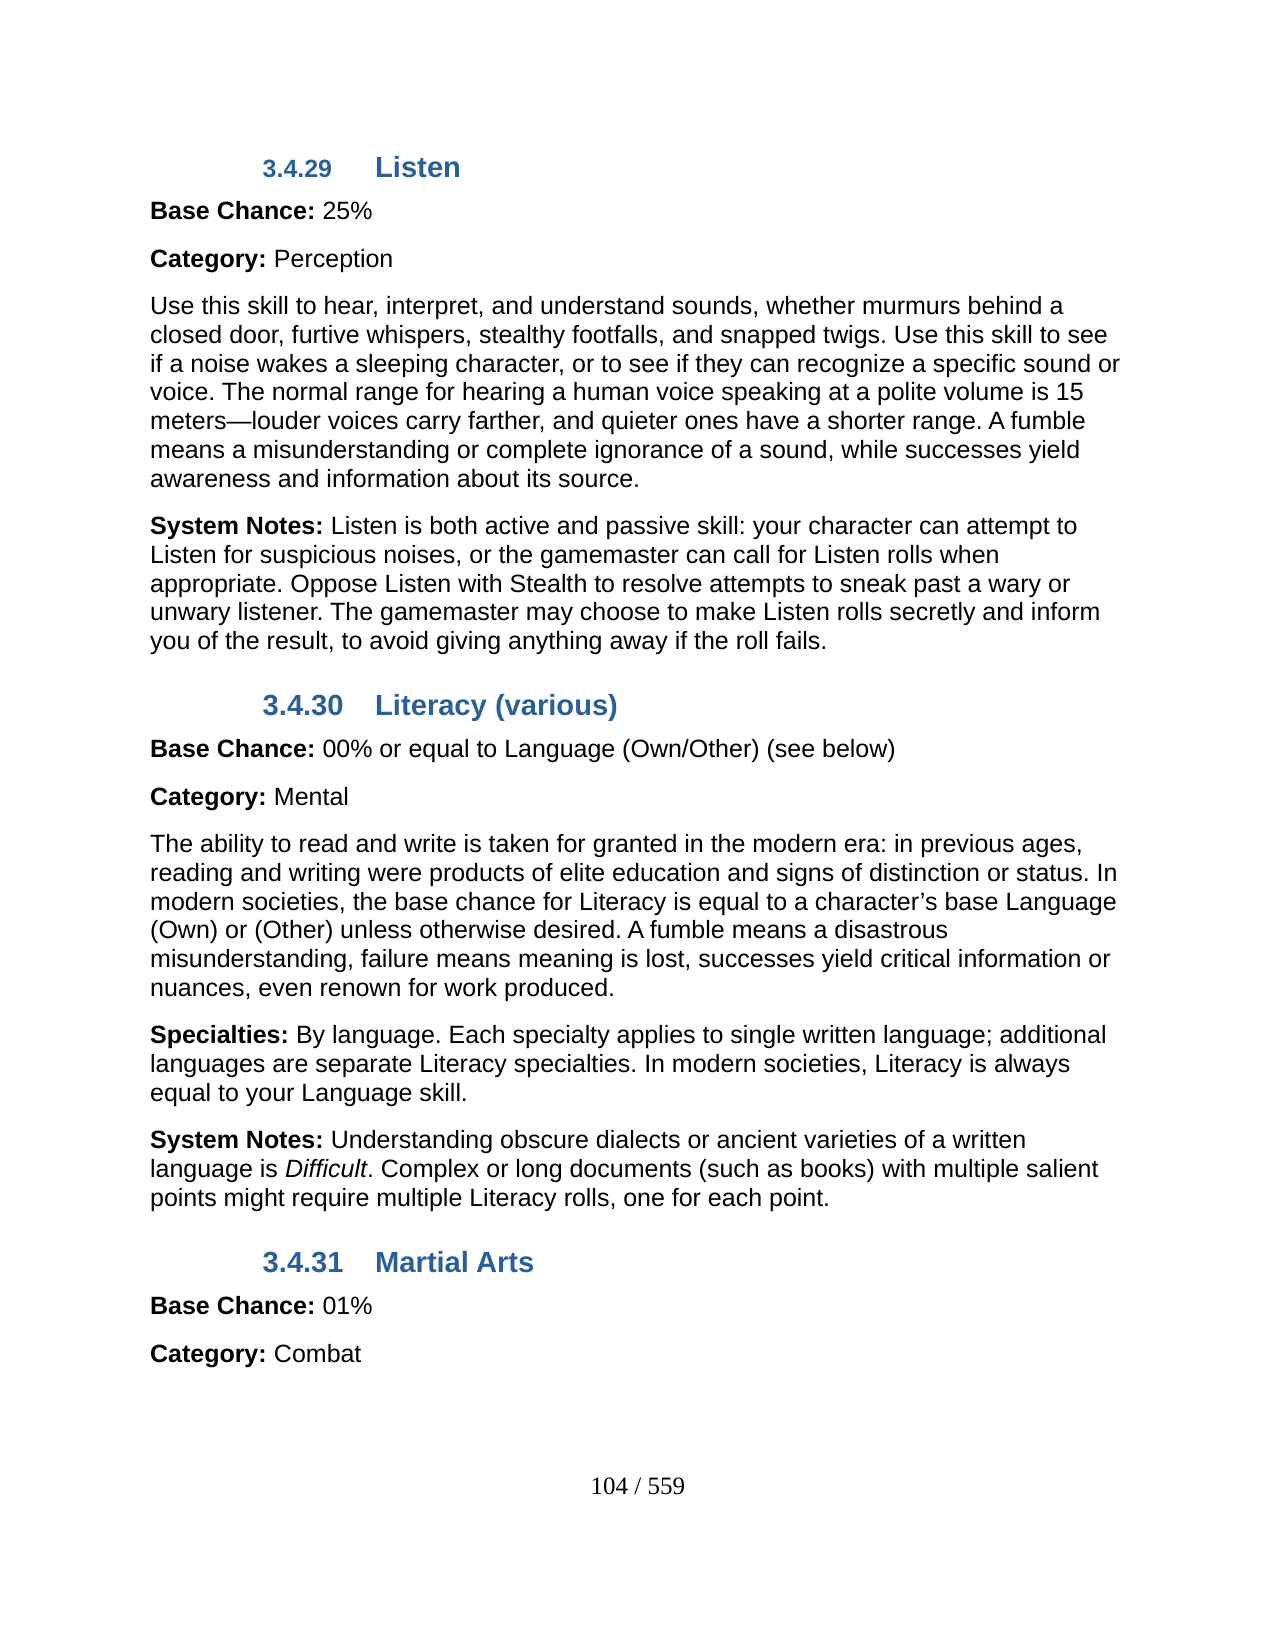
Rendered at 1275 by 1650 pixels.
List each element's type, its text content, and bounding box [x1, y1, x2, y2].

text Category: Combat [150, 1338, 1125, 1367]
subtitle Listen [262, 150, 1125, 183]
text Base Chance: 00% or equal to Language (Own/Other) (see below) [150, 734, 1125, 763]
subtitle Literacy (various) [262, 688, 1125, 722]
text Category: Mental [150, 782, 1125, 810]
text Specialties: By language. Each specialty applies to single written language; additional languages are separate Literacy specialties. In modern societies, Literacy is always equal to your Language skill. [150, 1020, 1125, 1107]
text System Notes: Listen is both active and passive skill: your character can attempt to Listen for suspicious noises, or the gamemaster can call for Listen rolls when appropriate. Oppose Listen with Stealth to resolve attempts to sneak past a wary or unwary listener. The gamemaster may choose to make Listen rolls secretly and inform you of the result, to avoid giving anything away if the roll fails. [150, 511, 1125, 655]
text The ability to read and write is taken for granted in the modern era: in previous ages, reading and writing were products of elite education and signs of distinction or status. In modern societies, the base chance for Literacy is equal to a character’s base Language (Own) or (Other) unless otherwise desired. A fumble means a disastrous misunderstanding, failure means meaning is lost, successes yield critical information or nuances, even renown for work produced. [150, 829, 1125, 1002]
subtitle Martial Arts [262, 1245, 1125, 1278]
text Base Chance: 25% [150, 196, 1125, 225]
text Base Chance: 01% [150, 1291, 1125, 1320]
text Category: Perception [150, 243, 1125, 272]
text System Notes: Understanding obscure dialects or ancient varieties of a written language is Difficult. Complex or long documents (such as books) with multiple salient points might require multiple Literacy rolls, one for each point. [150, 1125, 1125, 1212]
text Use this skill to hear, interpret, and understand sounds, whether murmurs behind a closed door, furtive whispers, stealthy footfalls, and snapped twigs. Use this skill to see if a noise wakes a sleeping character, or to see if they can recognize a specific sound or voice. The normal range for hearing a human voice speaking at a polite volume is 15 meters—louder voices carry farther, and quieter ones have a shorter range. A fumble means a misunderstanding or complete ignorance of a sound, while successes yield awareness and information about its source. [150, 291, 1125, 492]
